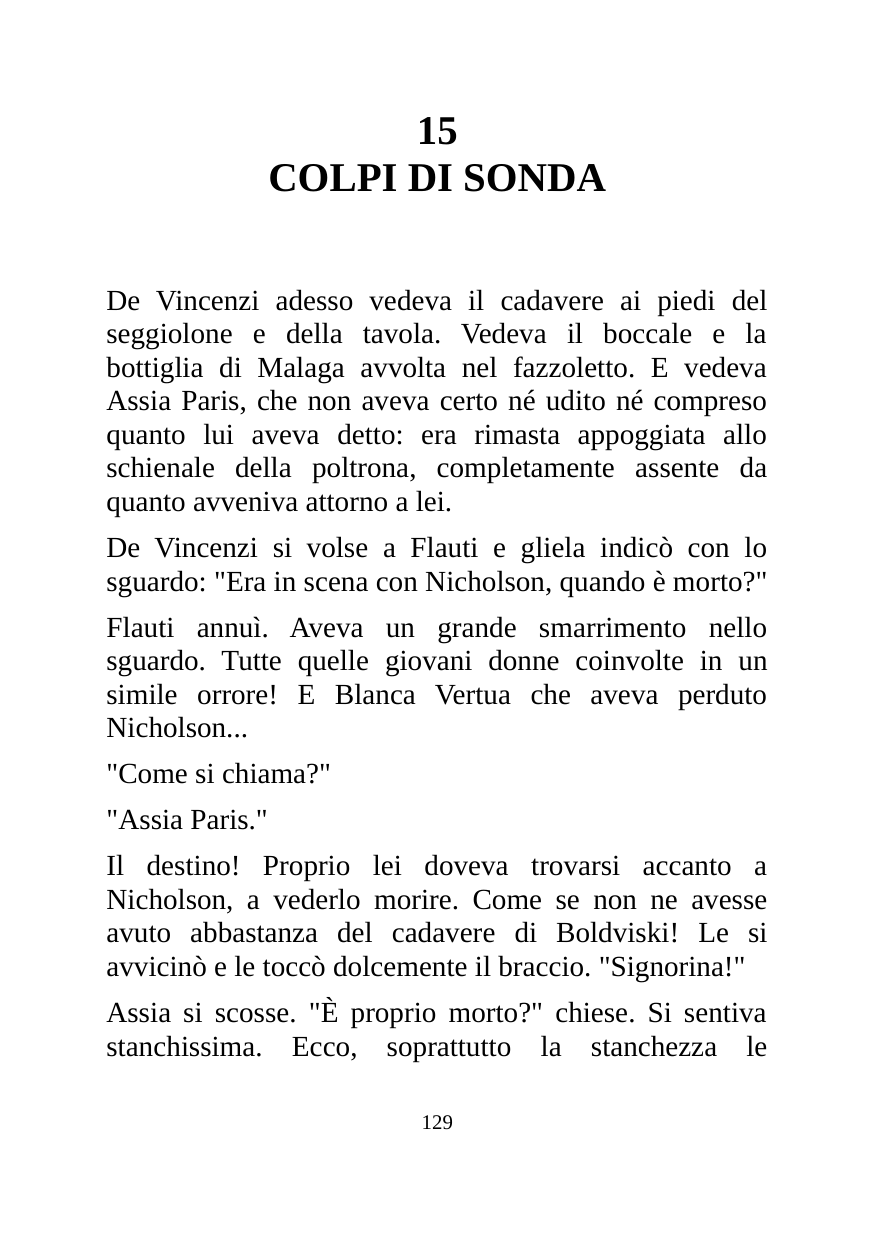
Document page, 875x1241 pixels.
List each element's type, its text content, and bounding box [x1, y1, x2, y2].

text Flauti annuì. Aveva un grande smarrimento nello sguardo. Tutte quelle giovani donne coinvolte in un simile orrore! E Blanca Vertua che aveva perduto Nicholson... [106, 610, 768, 744]
subtitle 15 COLPI DI SONDA [106, 106, 768, 200]
text Il destino! Proprio lei doveva trovarsi accanto a Nicholson, a vederlo morire. Come se non ne avesse avuto abbastanza del cadavere di Boldviski! Le si avvicinò e le toccò dolcemente il braccio. "Signorina!" [106, 848, 768, 983]
text Assia si scosse. "È proprio morto?" chiese. Si sentiva stanchissima. Ecco, soprattutto la stanchezza le [106, 995, 768, 1062]
text "Assia Paris." [106, 802, 768, 836]
text "Come si chiama?" [106, 756, 768, 790]
text De Vincenzi si volse a Flauti e gliela indicò con lo sguardo: "Era in scena con Nicholson, quando è morto?" [106, 530, 768, 597]
text De Vincenzi adesso vedeva il cadavere ai piedi del seggiolone e della tavola. Vedeva il boccale e la bottiglia di Malaga avvolta nel fazzoletto. E vedeva Assia Paris, che non aveva certo né udito né compreso quanto lui aveva detto: era rimasta appoggiata allo schienale della poltrona, completamente assente da quanto avveniva attorno a lei. [106, 283, 768, 518]
